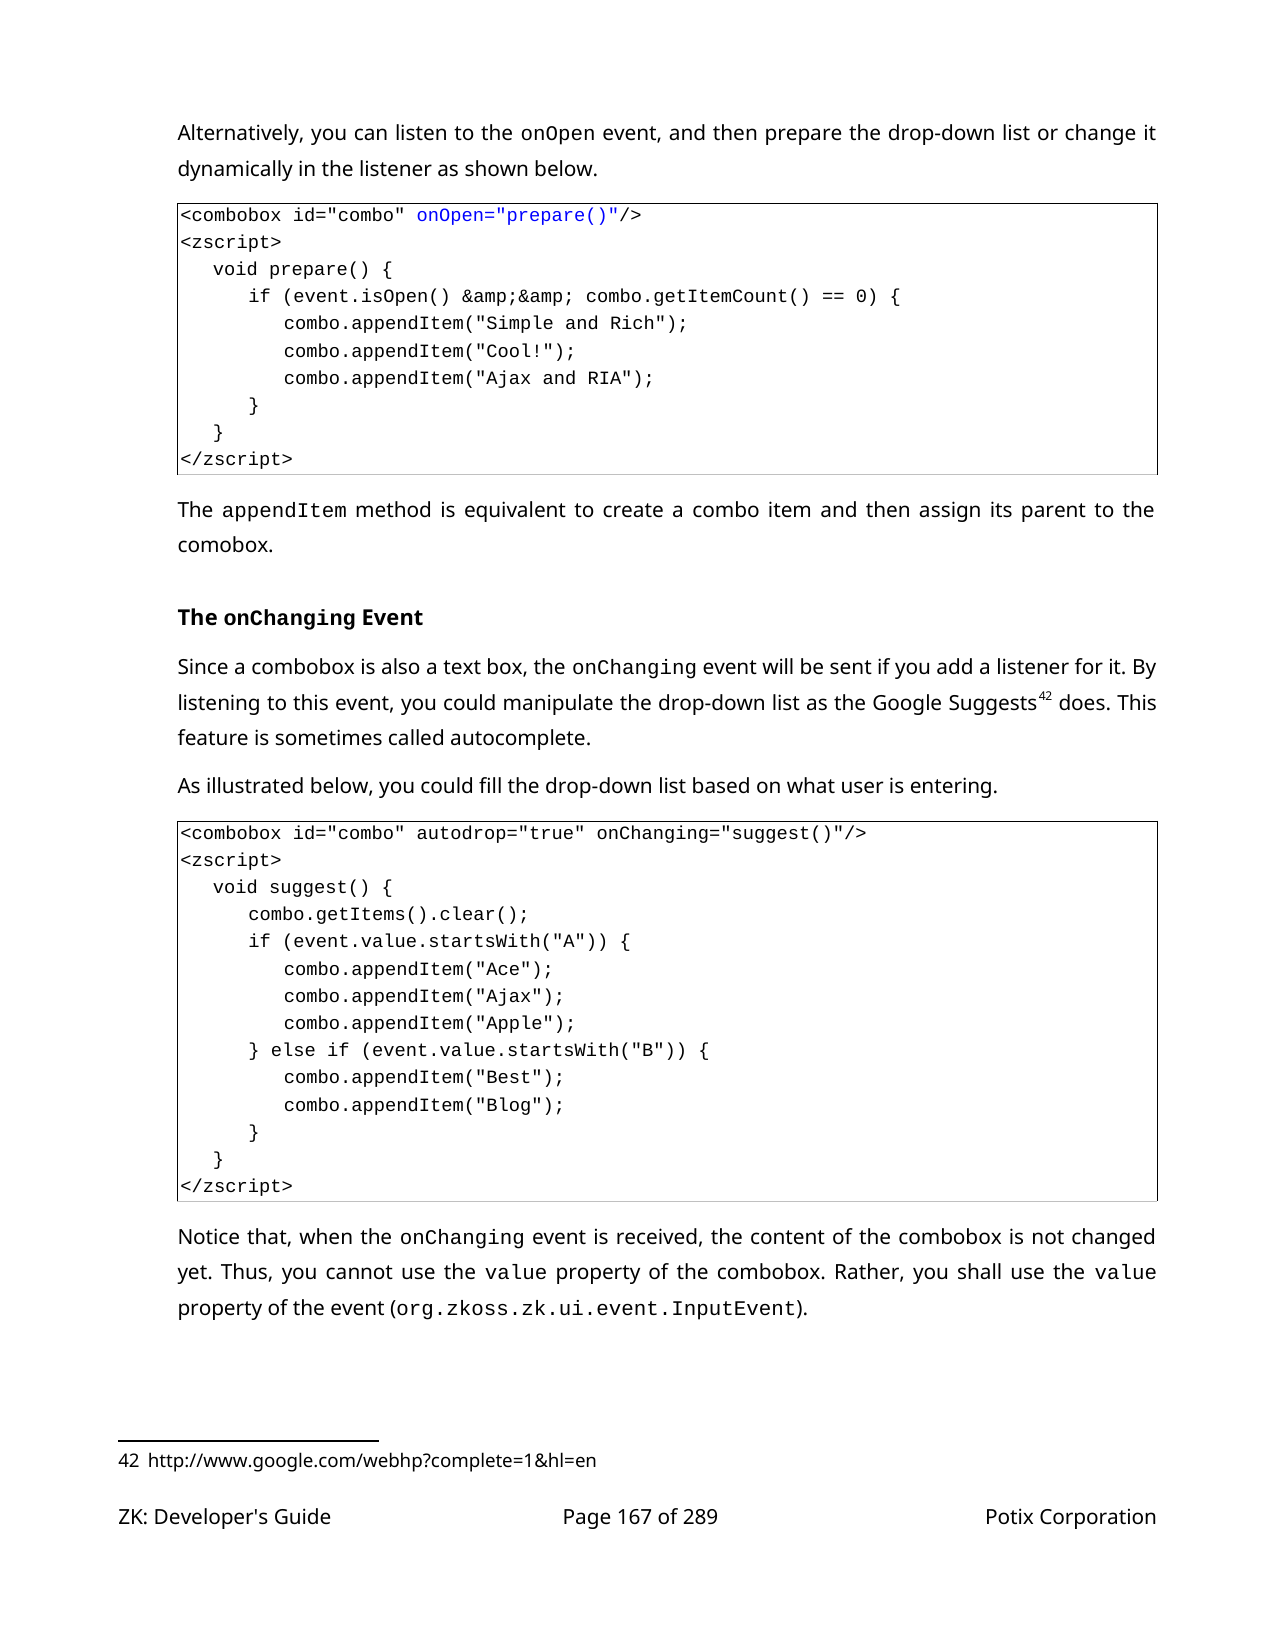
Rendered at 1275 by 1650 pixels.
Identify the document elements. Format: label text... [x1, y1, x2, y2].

text combo.appendItem("Best"); [178, 1065, 1157, 1089]
text <zscript> [178, 848, 1157, 872]
text <combobox id="combo" onOpen="prepare()"/> [178, 204, 1157, 227]
text combo.appendItem("Apple"); [178, 1011, 1157, 1035]
text combo.appendItem("Blog"); [178, 1092, 1157, 1117]
text combo.appendItem("Simple and Rich"); [178, 311, 1157, 336]
text } [178, 1119, 1157, 1144]
text </zscript> [178, 1174, 1157, 1201]
text As illustrated below, you could fill the drop-down list based on what user is entering. [177, 772, 1157, 800]
text The appendItem method is equivalent to create a combo item and then assign its parent to the comobox. [177, 495, 1157, 559]
text } [178, 393, 1157, 417]
text <combobox id="combo" autodrop="true" onChanging="suggest()"/> [178, 822, 1157, 845]
text combo.appendItem("Ajax"); [178, 984, 1157, 1008]
text if (event.value.startsWith("A")) { [178, 929, 1157, 953]
text } [178, 420, 1157, 444]
text void suggest() { [178, 875, 1157, 899]
text Alternatively, you can listen to the onOpen event, and then prepare the drop-down list or change it dynamically in the listener as shown below. [177, 118, 1157, 182]
text </zscript> [178, 447, 1157, 474]
text if (event.isOpen() &amp;&amp; combo.getItemCount() == 0) { [178, 284, 1157, 308]
text Since a combobox is also a text box, the onChanging event will be sent if you add a listener for it. By listening to this event, you could manipulate the drop-down list as the Google Suggests does. This feature is sometimes called autocomplete. [177, 652, 1157, 751]
text } [178, 1147, 1157, 1171]
text http://www.google.com/webhp?complete=1&hl=en [118, 1447, 1157, 1473]
text combo.appendItem("Ace"); [178, 956, 1157, 981]
subtitle The onChanging Event [177, 601, 1157, 631]
text } else if (event.value.startsWith("B")) { [178, 1038, 1157, 1062]
text combo.getItems().clear(); [178, 902, 1157, 926]
text <zscript> [178, 230, 1157, 254]
text Notice that, when the onChanging event is received, the content of the combobox is not changed yet. Thus, you cannot use the value property of the combobox. Rather, you shall use the value property of the event (org.zkoss.zk.ui.event.InputEvent). [177, 1222, 1157, 1321]
text combo.appendItem("Ajax and RIA"); [178, 366, 1157, 390]
text void prepare() { [178, 257, 1157, 281]
text combo.appendItem("Cool!"); [178, 338, 1157, 363]
